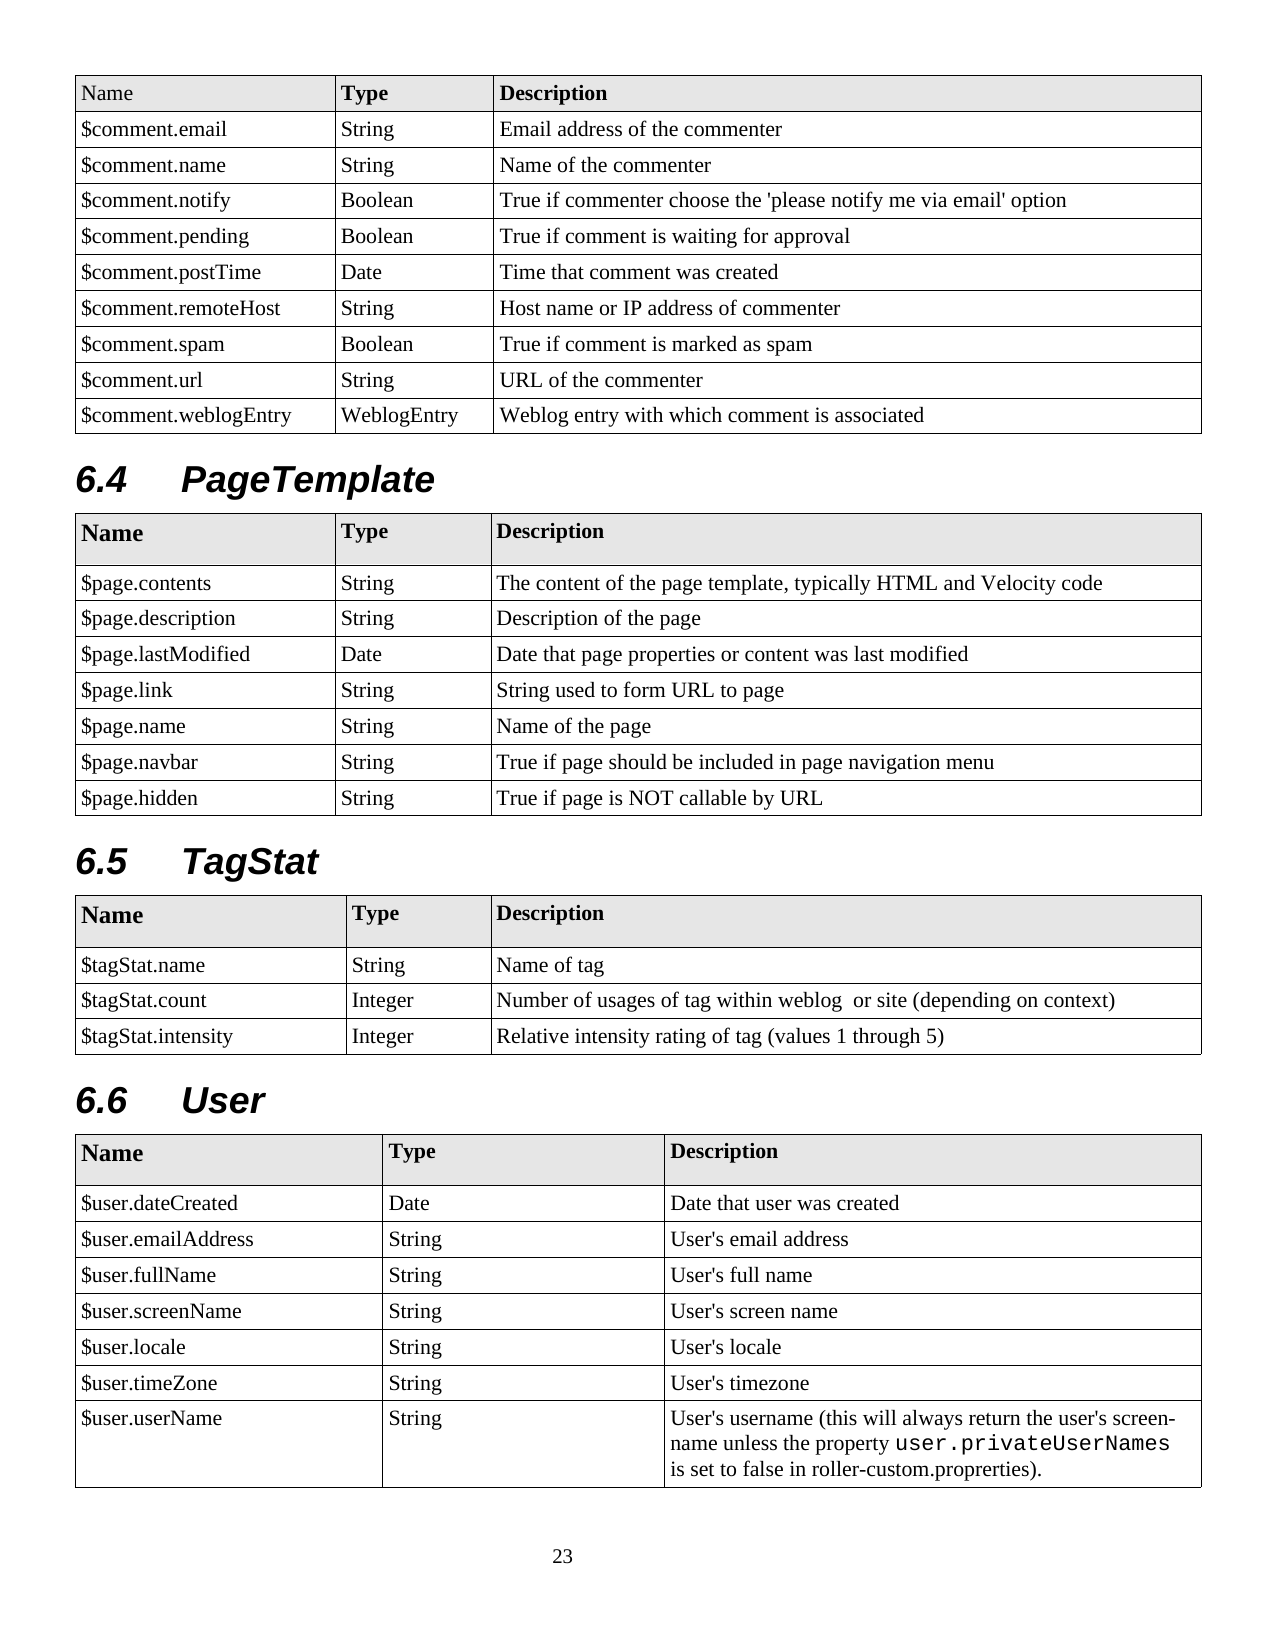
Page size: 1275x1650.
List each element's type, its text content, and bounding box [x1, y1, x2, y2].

table_cell String [347, 948, 491, 982]
table_cell $tagStat.name [76, 948, 346, 982]
table_header Description [494, 76, 1201, 111]
table_cell User's locale [665, 1330, 1201, 1364]
table_cell $comment.name [76, 148, 335, 182]
table_cell String [336, 709, 491, 744]
table_cell Integer [347, 984, 491, 1018]
table_cell String [383, 1294, 664, 1329]
table_cell $user.screenName [76, 1294, 382, 1329]
table_cell String [336, 601, 491, 636]
table_cell $tagStat.intensity [76, 1019, 346, 1054]
table_cell Number of usages of tag within weblog or site (depending on context) [492, 984, 1201, 1018]
table_cell Time that comment was created [494, 255, 1201, 290]
table_header Description [492, 514, 1201, 564]
table_cell Weblog entry with which comment is associated [494, 399, 1201, 433]
subtitle User [75, 1079, 1200, 1121]
table_cell Name of the page [492, 709, 1201, 744]
table_cell $comment.postTime [76, 255, 335, 290]
table_header Type [383, 1135, 664, 1185]
table_cell $comment.email [76, 112, 335, 147]
table_header Type [347, 896, 491, 947]
table_cell String [336, 566, 491, 600]
table_header Name [76, 1135, 382, 1185]
table_header Description [665, 1135, 1201, 1185]
table_cell String [336, 673, 491, 708]
table_cell Integer [347, 1019, 491, 1054]
table_cell $comment.notify [76, 184, 335, 218]
table_cell Boolean [336, 327, 493, 362]
subtitle PageTemplate [75, 458, 1200, 500]
table_header Type [336, 514, 491, 564]
table_header Description [492, 896, 1201, 947]
table_cell Boolean [336, 219, 493, 254]
table_cell String [383, 1366, 664, 1400]
table_cell String [383, 1401, 664, 1487]
table_cell Date [336, 637, 491, 672]
table_cell True if page is NOT callable by URL [492, 781, 1201, 815]
table_cell $user.timeZone [76, 1366, 382, 1400]
table_cell String [383, 1222, 664, 1257]
table_cell $comment.weblogEntry [76, 399, 335, 433]
table_cell $page.link [76, 673, 335, 708]
table_cell $user.locale [76, 1330, 382, 1364]
table_cell String [336, 781, 491, 815]
table_cell True if page should be included in page navigation menu [492, 745, 1201, 779]
table_cell True if comment is marked as spam [494, 327, 1201, 362]
table_cell String used to form URL to page [492, 673, 1201, 708]
table_header Name [76, 514, 335, 564]
table_cell Date that page properties or content was last modified [492, 637, 1201, 672]
table_cell String [336, 112, 493, 147]
table_cell $page.navbar [76, 745, 335, 779]
table_cell $comment.spam [76, 327, 335, 362]
table_cell $page.contents [76, 566, 335, 600]
table_cell $comment.pending [76, 219, 335, 254]
table_cell $page.name [76, 709, 335, 744]
table_cell $user.userName [76, 1401, 382, 1487]
table_cell Email address of the commenter [494, 112, 1201, 147]
table_cell True if commenter choose the 'please notify me via email' option [494, 184, 1201, 218]
table_cell $user.fullName [76, 1258, 382, 1293]
table_cell User's screen name [665, 1294, 1201, 1329]
table_cell String [336, 363, 493, 397]
table_cell $page.lastModified [76, 637, 335, 672]
table_cell String [383, 1330, 664, 1364]
table_cell User's full name [665, 1258, 1201, 1293]
table_cell $comment.remoteHost [76, 291, 335, 326]
table_header Name [76, 76, 335, 111]
table_cell User's email address [665, 1222, 1201, 1257]
table_cell Name of tag [492, 948, 1201, 982]
table_cell Description of the page [492, 601, 1201, 636]
table_cell $page.hidden [76, 781, 335, 815]
table_cell $user.emailAddress [76, 1222, 382, 1257]
table_cell User's timezone [665, 1366, 1201, 1400]
table_cell Name of the commenter [494, 148, 1201, 182]
table_cell The content of the page template, typically HTML and Velocity code [492, 566, 1201, 600]
table_cell True if comment is waiting for approval [494, 219, 1201, 254]
table_cell WeblogEntry [336, 399, 493, 433]
table_header Type [336, 76, 493, 111]
table_cell $user.dateCreated [76, 1186, 382, 1221]
table_cell String [336, 291, 493, 326]
table_cell Host name or IP address of commenter [494, 291, 1201, 326]
table_cell String [336, 148, 493, 182]
table_cell Boolean [336, 184, 493, 218]
table_cell $comment.url [76, 363, 335, 397]
table_cell URL of the commenter [494, 363, 1201, 397]
table_cell $page.description [76, 601, 335, 636]
table_cell String [336, 745, 491, 779]
table_cell Date that user was created [665, 1186, 1201, 1221]
table_cell Date [383, 1186, 664, 1221]
table_cell User's username (this will always return the user's screen-name unless the property user.privateUserNames is set to false in roller-custom.proprerties). [665, 1401, 1201, 1487]
table_cell String [383, 1258, 664, 1293]
table_header Name [76, 896, 346, 947]
table_cell Date [336, 255, 493, 290]
table_cell Relative intensity rating of tag (values 1 through 5) [492, 1019, 1201, 1054]
subtitle TagStat [75, 841, 1200, 882]
table_cell $tagStat.count [76, 984, 346, 1018]
